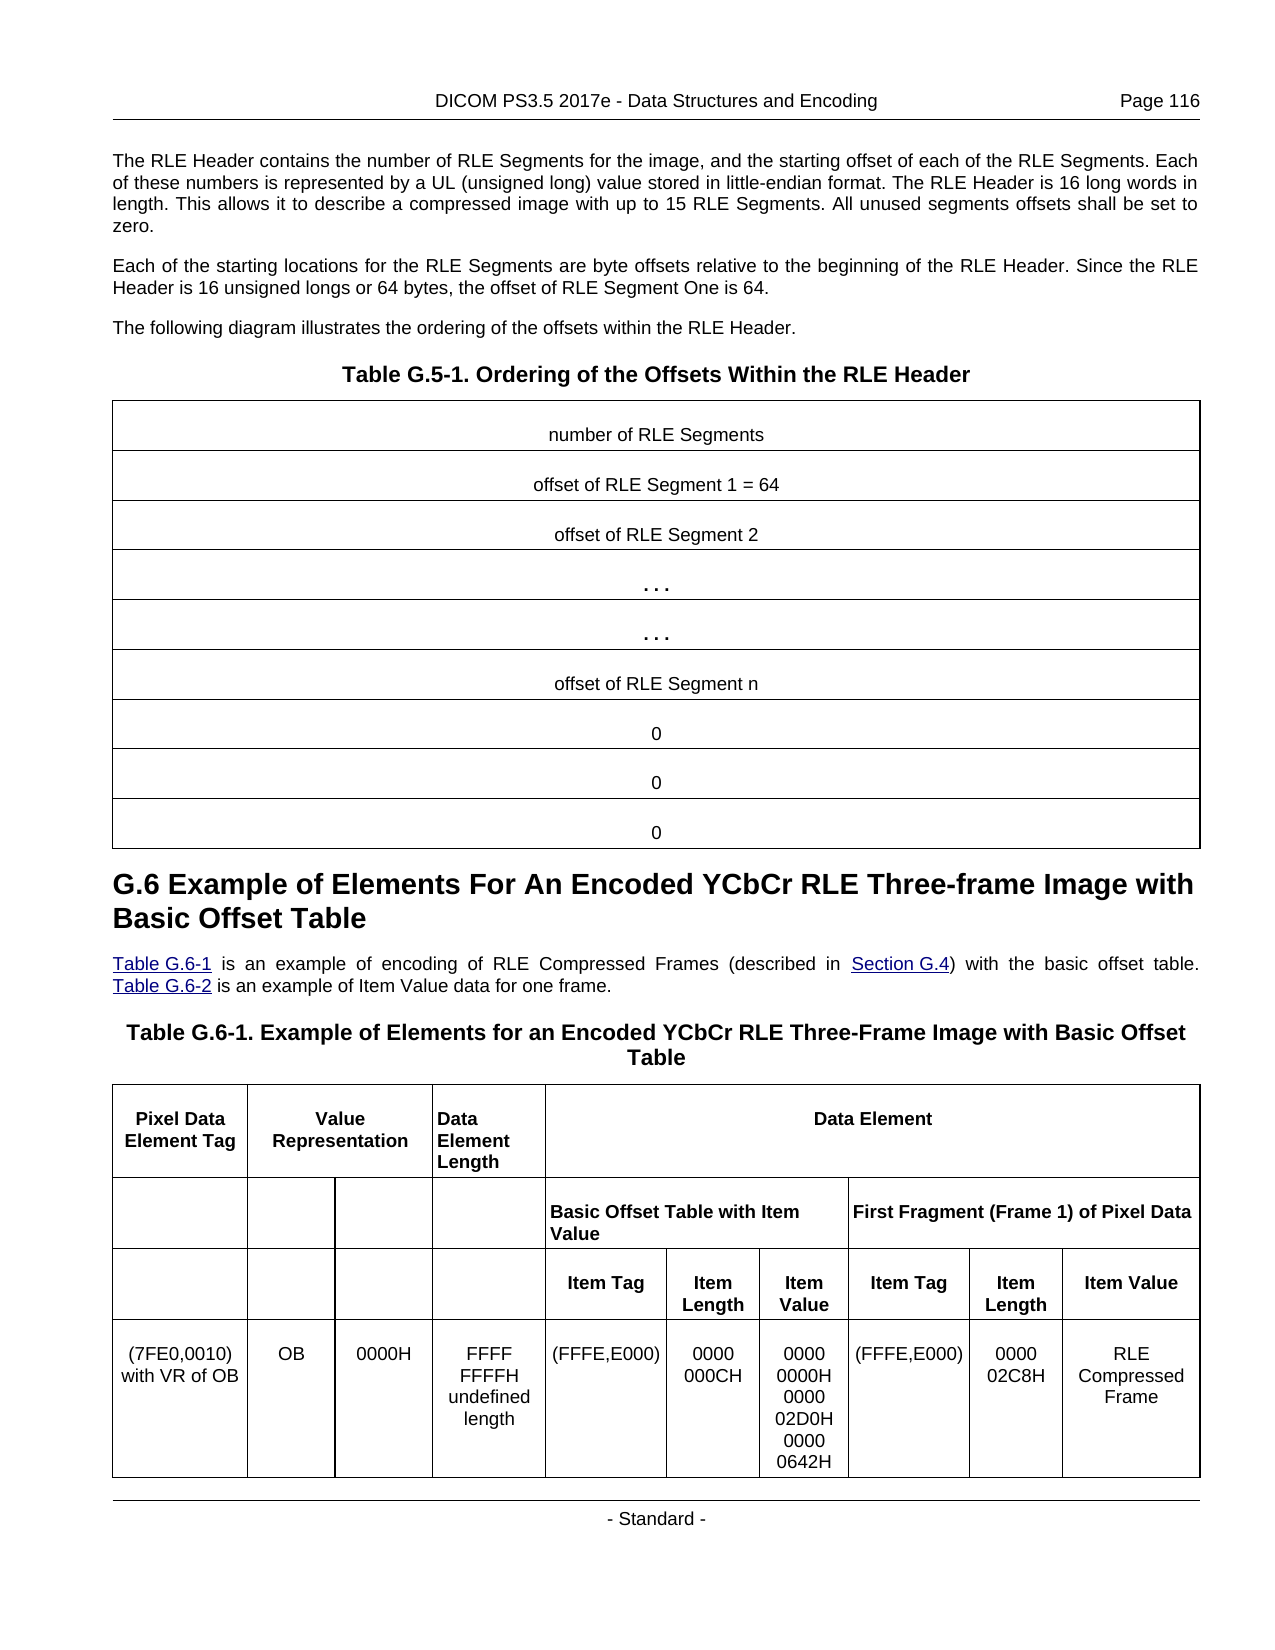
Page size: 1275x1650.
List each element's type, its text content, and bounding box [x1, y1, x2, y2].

table_cell Basic Offset Table with Item Value [546, 1178, 848, 1248]
table_cell [433, 1178, 545, 1248]
table_cell Item Value [760, 1249, 848, 1319]
table_header Data Element Length [433, 1085, 545, 1177]
table_cell FFFF FFFFH undefined length [433, 1320, 545, 1477]
text The RLE Header contains the number of RLE Segments for the image, and the starting offset of each of the RLE Segments. Each of these numbers is represented by a UL (unsigned long) value stored in little-endian format. The RLE Header is 16 long words in length. This allows it to describe a compressed image with up to 15 RLE Segments. All unused segments offsets shall be set to zero. [112, 150, 1200, 236]
text Table G.6-1. Example of Elements for an Encoded YCbCr RLE Three-Frame Image with Basic Offset Table [112, 1019, 1200, 1070]
table_cell offset of RLE Segment 2 [113, 501, 1199, 549]
table_cell 0000 000CH [667, 1320, 759, 1477]
table_cell [113, 1249, 247, 1319]
table_header Pixel Data Element Tag [113, 1085, 247, 1177]
table_cell First Fragment (Frame 1) of Pixel Data [849, 1178, 1199, 1248]
table_cell Item Tag [546, 1249, 666, 1319]
text G.6 Example of Elements For An Encoded YCbCr RLE Three-frame Image with Basic Offset Table [112, 867, 1200, 934]
table_cell Item Length [970, 1249, 1062, 1319]
table_cell 0000 0000H 0000 02D0H 0000 0642H [760, 1320, 848, 1477]
table_cell RLE Compressed Frame [1063, 1320, 1199, 1477]
text Table G.5-1. Ordering of the Offsets Within the RLE Header [112, 361, 1200, 387]
table_cell 0 [113, 700, 1199, 748]
table_cell [336, 1178, 432, 1248]
table_cell . . . [113, 550, 1199, 599]
table_cell [336, 1249, 432, 1319]
table_cell (FFFE,E000) [849, 1320, 969, 1477]
table_header number of RLE Segments [113, 401, 1199, 450]
table_cell (FFFE,E000) [546, 1320, 666, 1477]
table_header Value Representation [248, 1085, 432, 1177]
table_cell 0 [113, 749, 1199, 798]
text Table G.6-1 is an example of encoding of RLE Compressed Frames (described in Section G.4) with the basic offset table. Table G.6-2 is an example of Item Value data for one frame. [112, 953, 1200, 996]
table_cell Item Length [667, 1249, 759, 1319]
table_cell 0 [113, 799, 1199, 847]
table_cell [248, 1178, 334, 1248]
table_cell Item Tag [849, 1249, 969, 1319]
table_cell Item Value [1063, 1249, 1199, 1319]
table_header Data Element [546, 1085, 1199, 1177]
text The following diagram illustrates the ordering of the offsets within the RLE Header. [112, 317, 1200, 338]
table_cell 0000H [336, 1320, 432, 1477]
table_cell . . . [113, 600, 1199, 649]
table_cell [248, 1249, 334, 1319]
table_cell 0000 02C8H [970, 1320, 1062, 1477]
table_cell [433, 1249, 545, 1319]
text Each of the starting locations for the RLE Segments are byte offsets relative to the beginning of the RLE Header. Since the RLE Header is 16 unsigned longs or 64 bytes, the offset of RLE Segment One is 64. [112, 255, 1200, 298]
table_cell (7FE0,0010) with VR of OB [113, 1320, 247, 1477]
table_cell offset of RLE Segment n [113, 650, 1199, 698]
table_cell offset of RLE Segment 1 = 64 [113, 451, 1199, 500]
table_cell [113, 1178, 247, 1248]
table_cell OB [248, 1320, 334, 1477]
